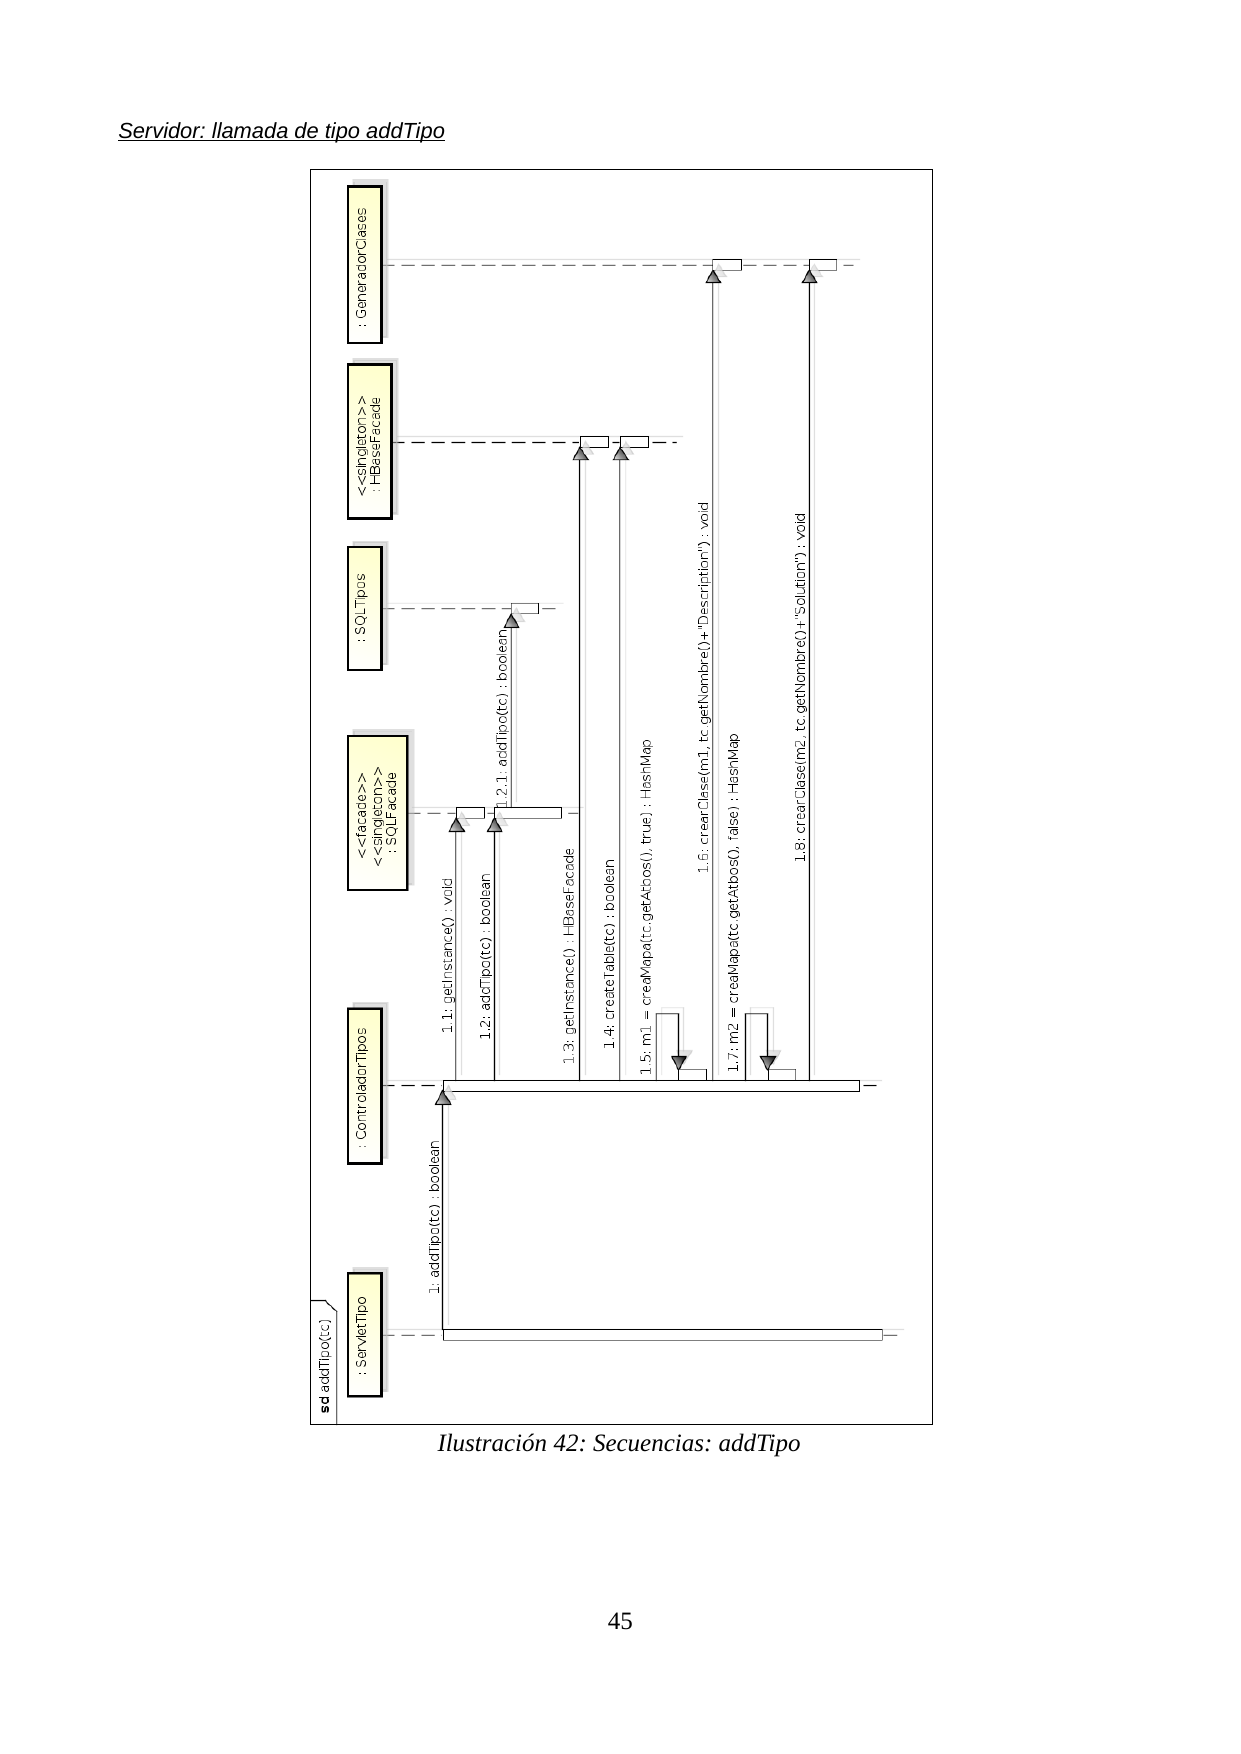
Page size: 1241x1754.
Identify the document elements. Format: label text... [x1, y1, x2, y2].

subtitle Servidor: llamada de tipo addTipo [118, 118, 1122, 143]
text Ilustración 42: Secuencias: addTipo [307, 1428, 933, 1456]
picture [306, 168, 934, 1428]
